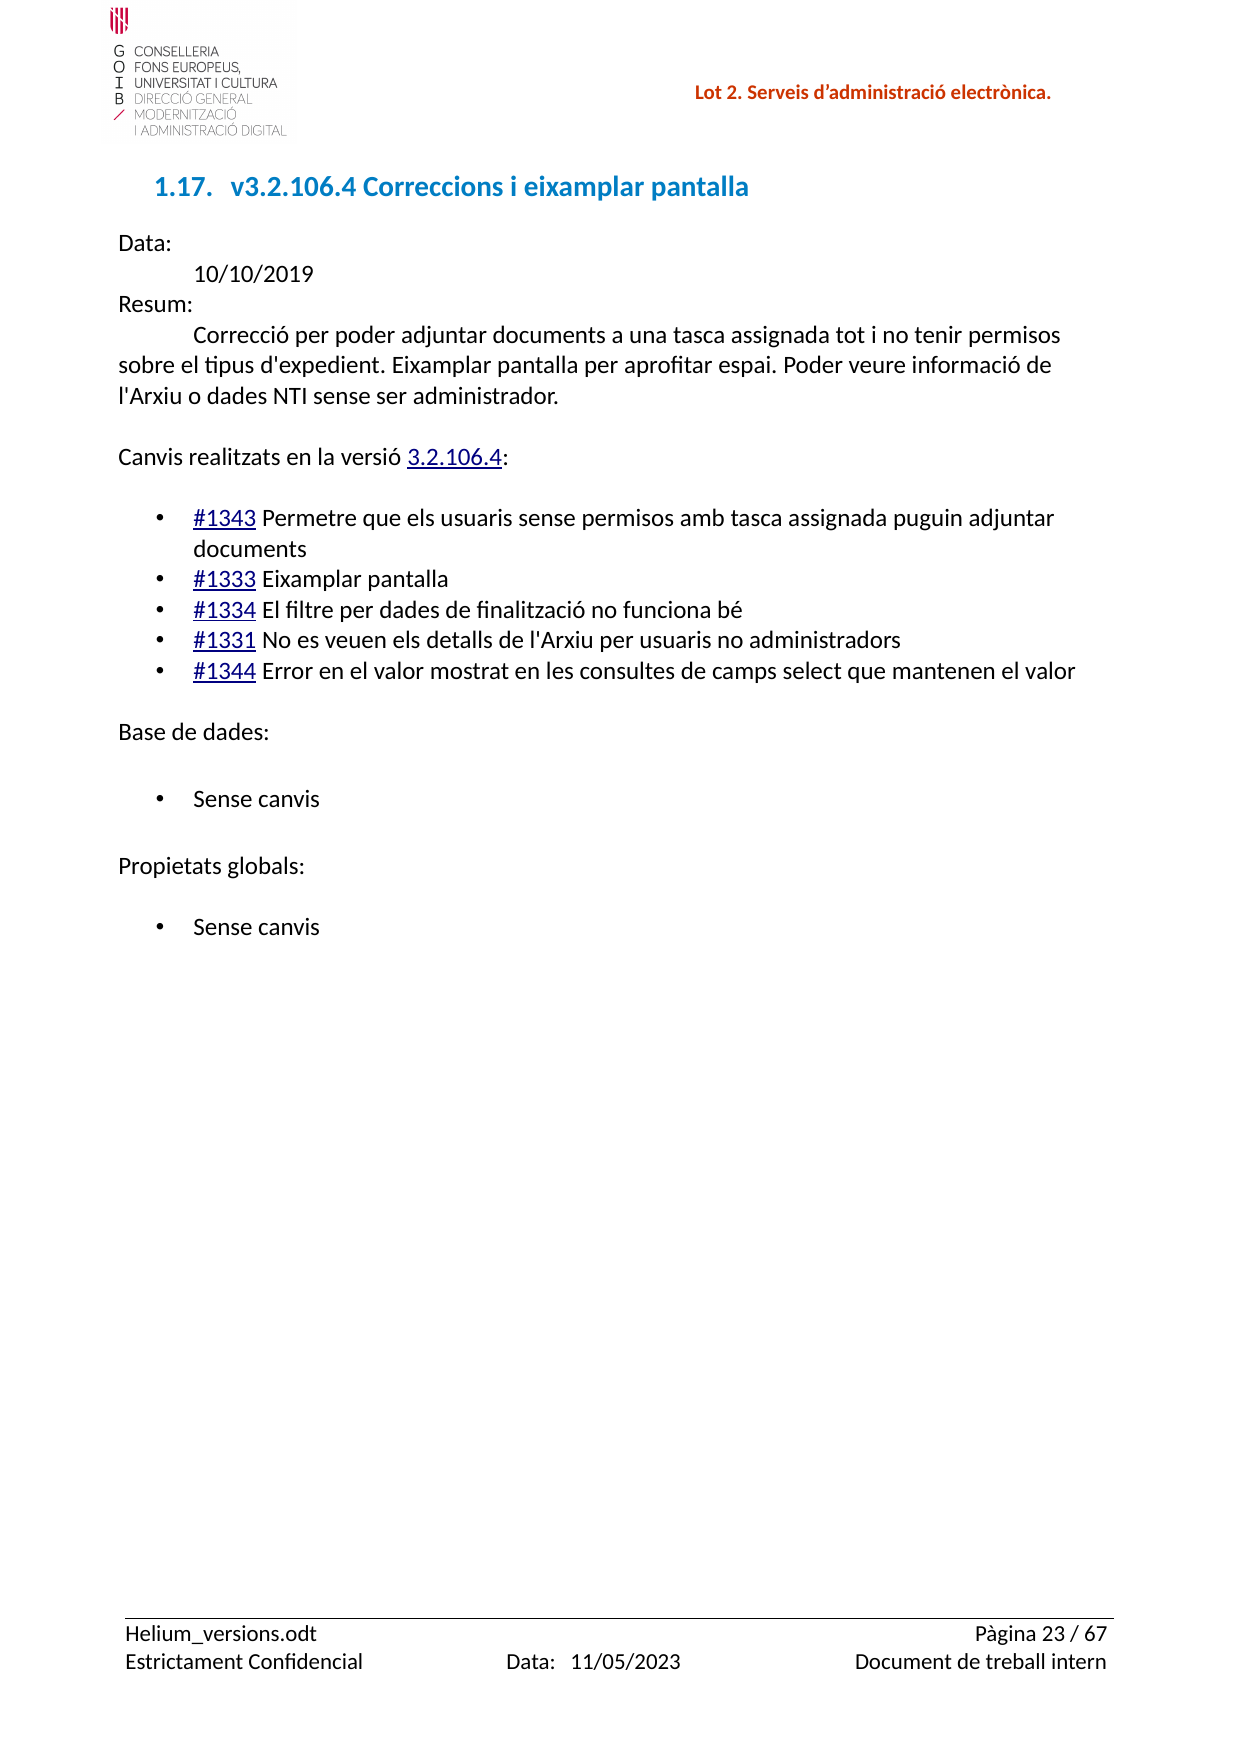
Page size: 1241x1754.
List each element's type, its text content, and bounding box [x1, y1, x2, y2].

list #1344 Error en el valor mostrat en les consultes de camps select que mantenen el valor [156, 655, 1122, 685]
text Propietats globals: [118, 850, 1122, 880]
list #1343 Permetre que els usuaris sense permisos amb tasca assignada puguin adjuntar documents [156, 502, 1122, 563]
subtitle v3.2.106.4 Correccions i eixamplar pantalla [153, 168, 1122, 204]
list Sense canvis [156, 783, 1122, 813]
text Data: [118, 228, 1122, 258]
picture [100, 0, 297, 144]
text Resum: [118, 289, 1122, 319]
list #1334 El filtre per dades de finalització no funciona bé [156, 594, 1122, 624]
text 10/10/2019 [118, 258, 1122, 289]
text Correcció per poder adjuntar documents a una tasca assignada tot i no tenir permisos sobre el tipus d'expedient. Eixamplar pantalla per aprofitar espai. Poder veure informació de l'Arxiu o dades NTI sense ser administrador. [118, 319, 1122, 411]
text Base de dades: [118, 716, 1122, 746]
text Canvis realitzats en la versió 3.2.106.4: [118, 441, 1122, 472]
list Sense canvis [156, 911, 1122, 941]
list #1333 Eixamplar pantalla [156, 563, 1122, 594]
list #1331 No es veuen els detalls de l'Arxiu per usuaris no administradors [156, 624, 1122, 655]
